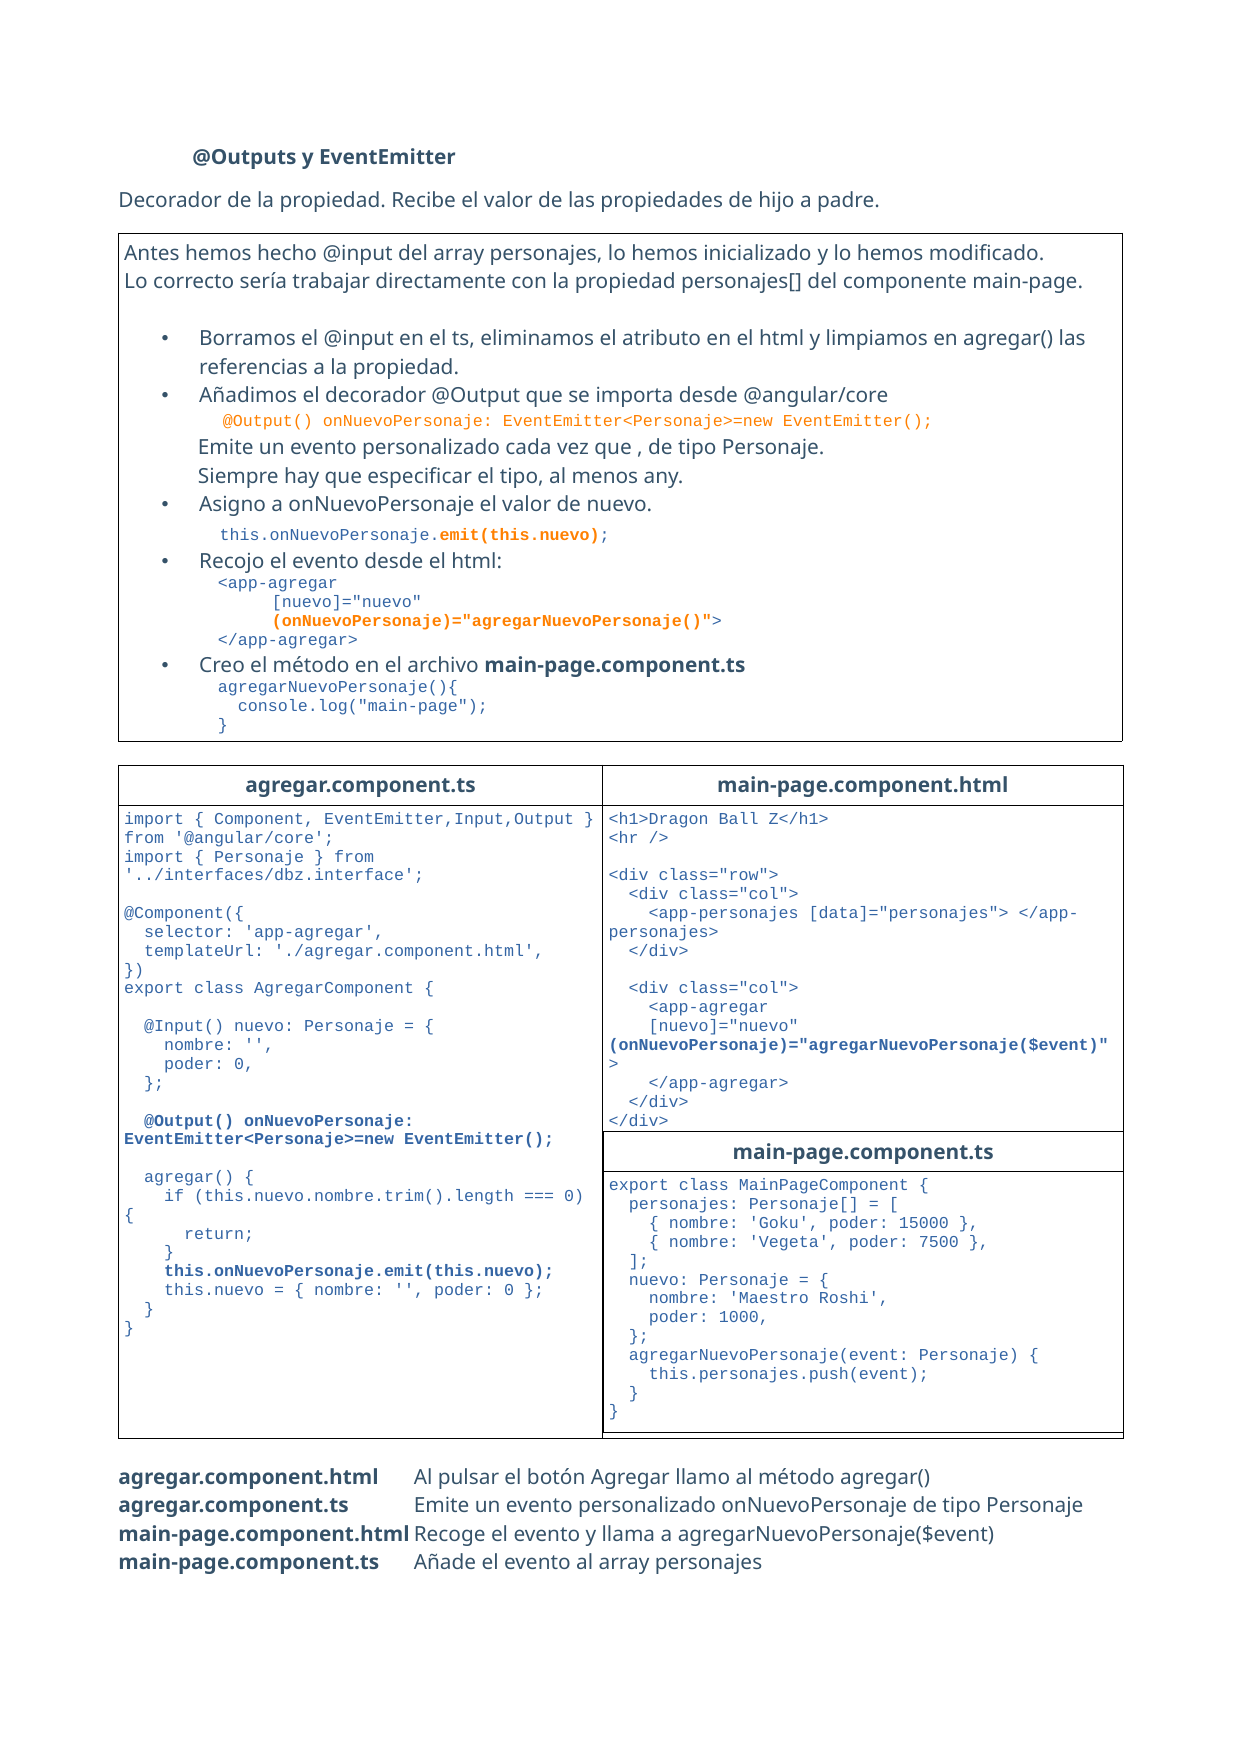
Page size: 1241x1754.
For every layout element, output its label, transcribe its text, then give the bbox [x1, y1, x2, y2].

text main-page.component.ts Añade el evento al array personajes [118, 1547, 1122, 1576]
text agregar.component.ts Emite un evento personalizado onNuevoPersonaje de tipo Personaje [118, 1490, 1122, 1519]
table_header main-page.component.ts [604, 1132, 1123, 1171]
table_header main-page.component.html [603, 766, 1123, 804]
text agregar.component.html Al pulsar el botón Agregar llamo al método agregar() [118, 1462, 1122, 1490]
subtitle @Outputs y EventEmitter [118, 133, 1122, 173]
table_header Antes hemos hecho @input del array personajes, lo hemos inicializado y lo hemos modificado. Lo correcto sería trabajar directamente con la propiedad personajes[] del componente main-page. Borramos el @input en el ts, eliminamos el atributo en el html y limpiamos en agregar() las referencias a la propiedad. Añadimos el decorador @Output que se importa desde @angular/core @Output() onNuevoPersonaje: EventEmitter<Personaje>=new EventEmitter(); Emite un evento personalizado cada vez que , de tipo Personaje. Siempre hay que especificar el tipo, al menos any. Asigno a onNuevoPersonaje el valor de nuevo. this.onNuevoPersonaje.emit(this.nuevo); Recojo el evento desde el html: <app-agregar [nuevo]="nuevo" (onNuevoPersonaje)="agregarNuevoPersonaje()"> </app-agregar> Creo el método en el archivo main-page.component.ts agregarNuevoPersonaje(){ console.log("main-page"); } [119, 234, 1122, 741]
table_cell import { Component, EventEmitter,Input,Output } from '@angular/core'; import { Personaje } from '../interfaces/dbz.interface'; @Component({ selector: 'app-agregar', templateUrl: './agregar.component.html', }) export class AgregarComponent { @Input() nuevo: Personaje = { nombre: '', poder: 0, }; @Output() onNuevoPersonaje: EventEmitter<Personaje>=new EventEmitter(); agregar() { if (this.nuevo.nombre.trim().length === 0) { return; } this.onNuevoPersonaje.emit(this.nuevo); this.nuevo = { nombre: '', poder: 0 }; } } [119, 806, 602, 1438]
table_cell <h1>Dragon Ball Z</h1> <hr /> <div class="row"> <div class="col"> <app-personajes [data]="personajes"> </app-personajes> </div> <div class="col"> <app-agregar [nuevo]="nuevo" (onNuevoPersonaje)="agregarNuevoPersonaje($event)"> </app-agregar> </div> </div> [603, 806, 1123, 1131]
text main-page.component.html Recoge el evento y llama a agregarNuevoPersonaje($event) [118, 1519, 1122, 1547]
text Decorador de la propiedad. Recibe el valor de las propiedades de hijo a padre. [118, 185, 1122, 214]
table_header agregar.component.ts [119, 766, 602, 804]
table_cell export class MainPageComponent { personajes: Personaje[] = [ { nombre: 'Goku', poder: 15000 }, { nombre: 'Vegeta', poder: 7500 }, ]; nuevo: Personaje = { nombre: 'Maestro Roshi', poder: 1000, }; agregarNuevoPersonaje(event: Personaje) { this.personajes.push(event); } } [604, 1172, 1123, 1432]
